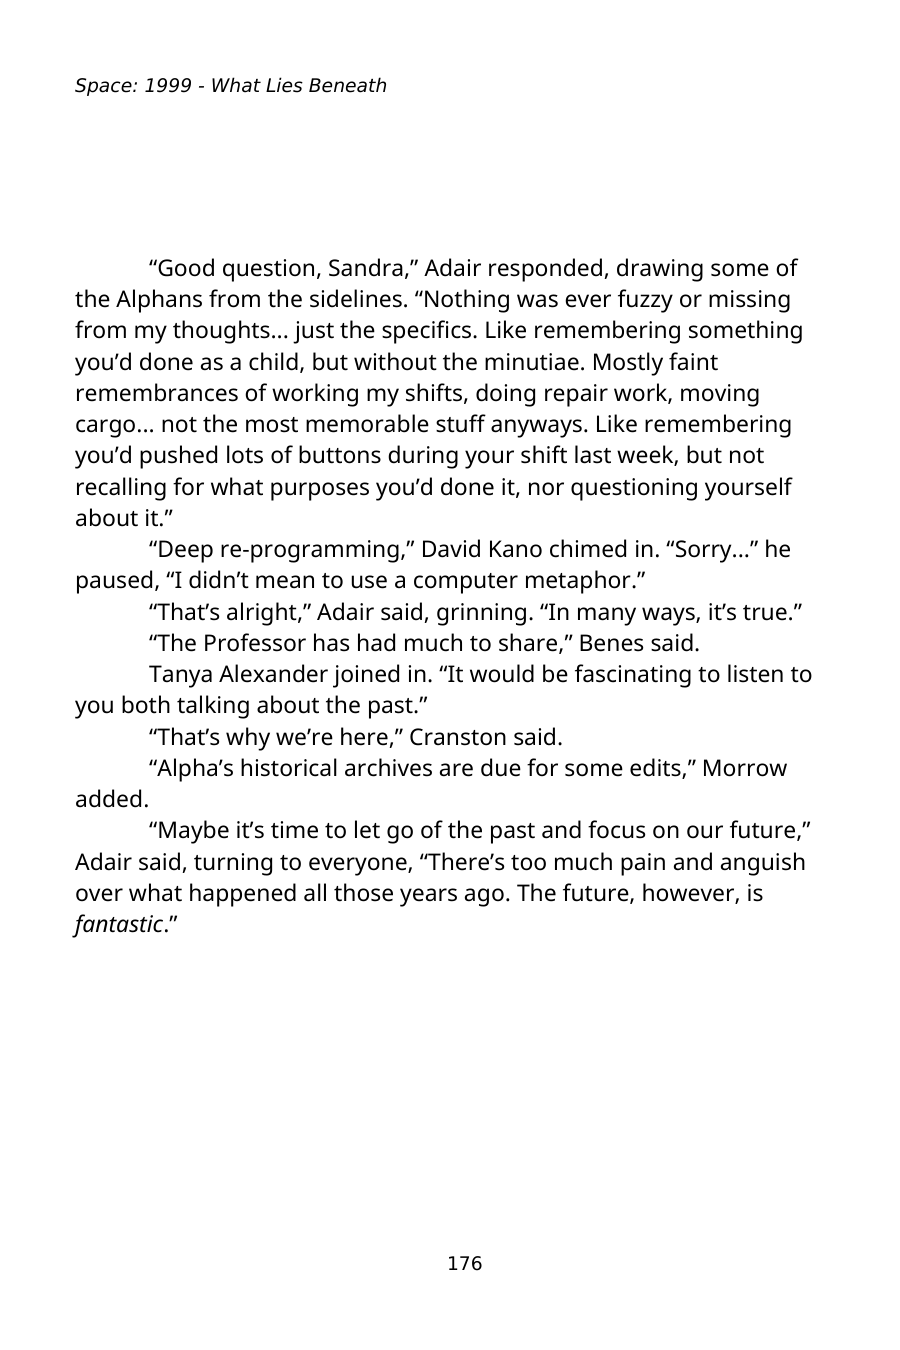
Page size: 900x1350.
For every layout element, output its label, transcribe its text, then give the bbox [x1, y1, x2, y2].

text “The Professor has had much to share,” Benes said. [75, 627, 825, 658]
text “Good question, Sandra,” Adair responded, drawing some of the Alphans from the sidelines. “Nothing was ever fuzzy or missing from my thoughts... just the specifics. Like remembering something you’d done as a child, but without the minutiae. Mostly faint remembrances of working my shifts, doing repair work, moving cargo... not the most memorable stuff anyways. Like remembering you’d pushed lots of buttons during your shift last week, but not recalling for what purposes you’d done it, nor questioning yourself about it.” [75, 252, 825, 533]
text “That’s why we’re here,” Cranston said. [75, 721, 825, 752]
text “Maybe it’s time to let go of the past and focus on our future,” Adair said, turning to everyone, “There’s too much pain and anguish over what happened all those years ago. The future, however, is fantastic.” [75, 814, 825, 939]
text “Alpha’s historical archives are due for some edits,” Morrow added. [75, 752, 825, 814]
text “That’s alright,” Adair said, grinning. “In many ways, it’s true.” [75, 596, 825, 627]
text “Deep re-programming,” David Kano chimed in. “Sorry...” he paused, “I didn’t mean to use a computer metaphor.” [75, 533, 825, 596]
text Tanya Alexander joined in. “It would be fascinating to listen to you both talking about the past.” [75, 658, 825, 721]
